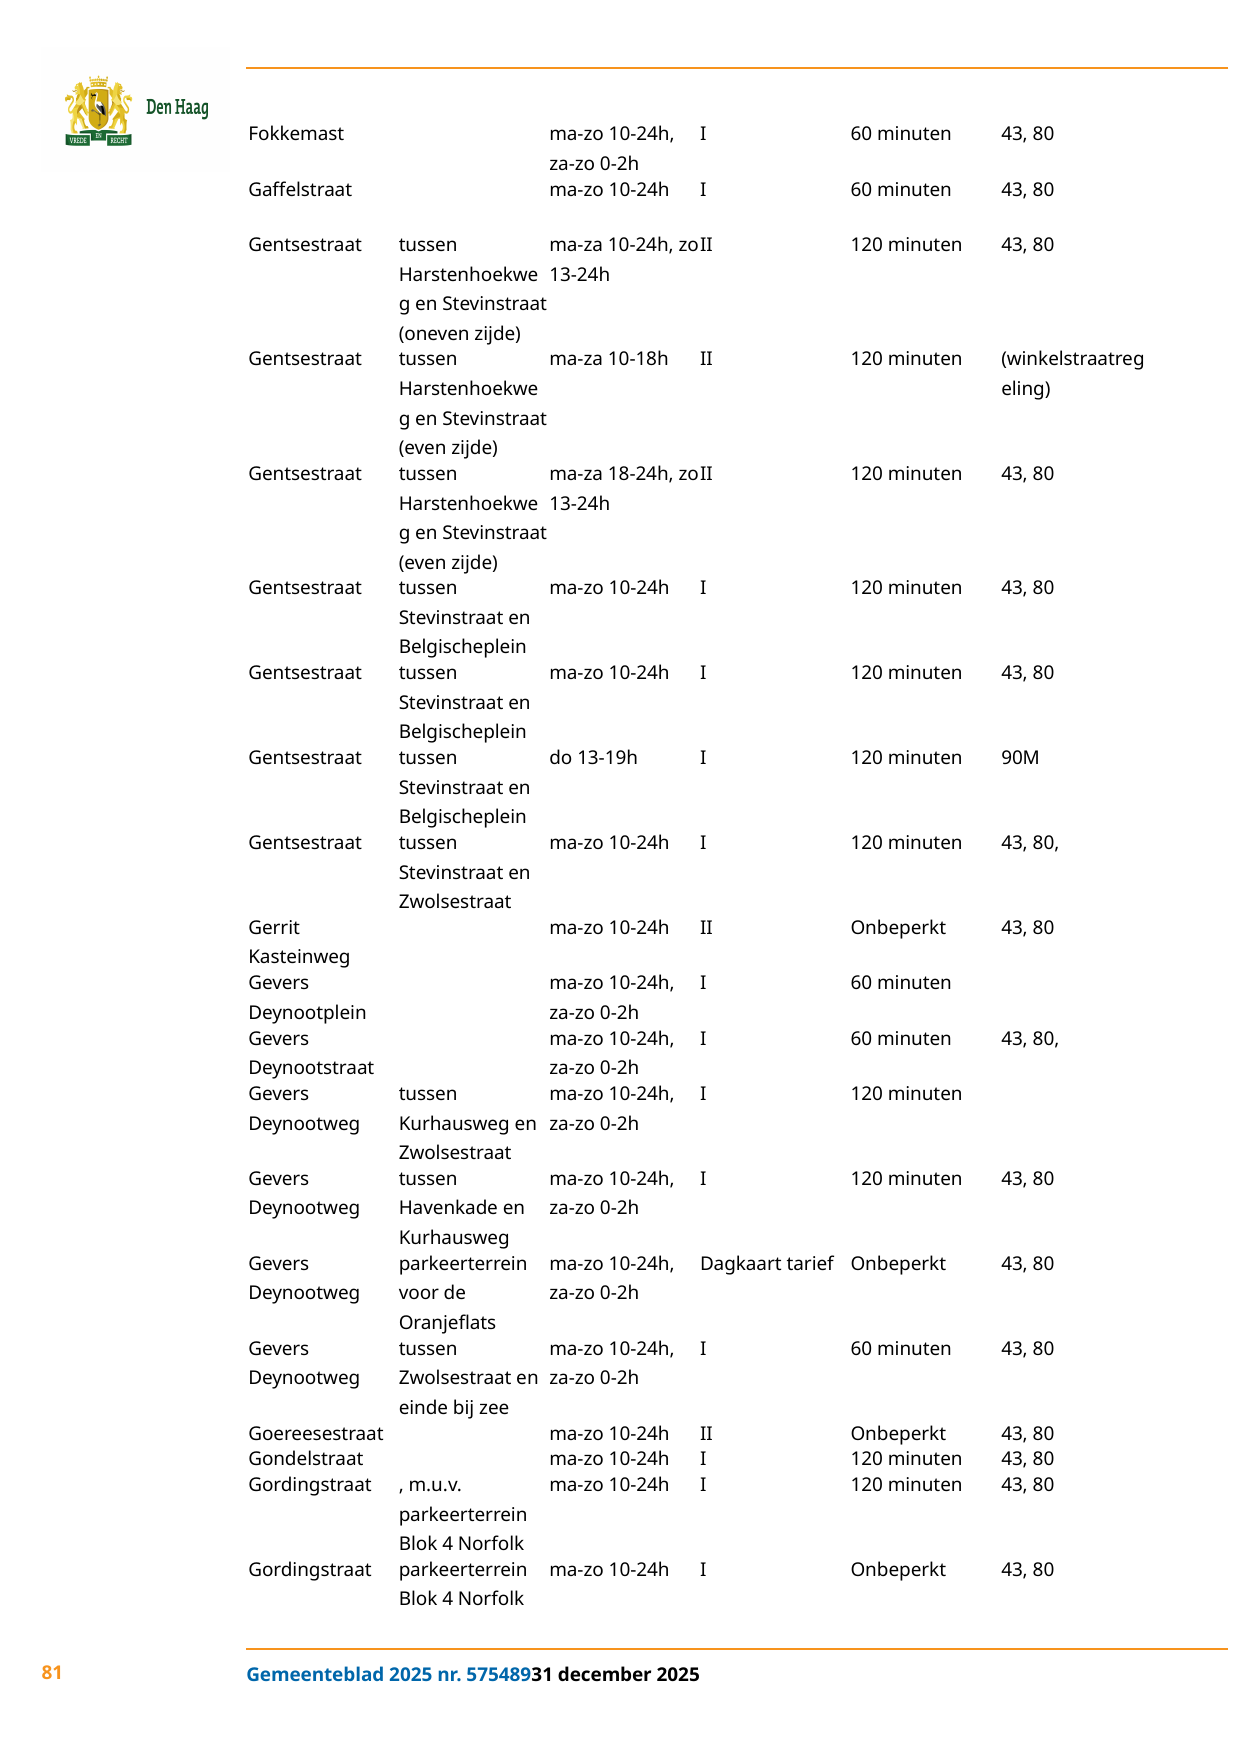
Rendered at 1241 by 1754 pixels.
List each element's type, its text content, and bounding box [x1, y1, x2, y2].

table_cell [399, 1420, 549, 1445]
table_cell ma-zo 10-24h, za-zo 0-2h [549, 1165, 700, 1250]
table_cell 43, 80 [1001, 660, 1152, 744]
table_cell 120 minuten [850, 460, 1001, 574]
table_cell [399, 95, 549, 121]
table_cell 60 minuten [850, 970, 1001, 1025]
table_cell Onbeperkt [850, 1250, 1001, 1335]
table_cell ma-za 10-18h [549, 346, 700, 460]
table_cell 43, 80 [1001, 460, 1152, 574]
table_cell Gordingstraat [248, 1556, 398, 1611]
table_cell 120 minuten [850, 829, 1001, 914]
table_cell Gevers Deynootstraat [248, 1025, 398, 1080]
table_cell ma-zo 10-24h, za-zo 0-2h [549, 1250, 700, 1335]
table_cell [248, 95, 398, 121]
table_cell 43, 80 [1001, 231, 1152, 346]
table_cell I [700, 1165, 850, 1250]
table_cell 43, 80 [1001, 1556, 1152, 1611]
table_cell Onbeperkt [850, 1556, 1001, 1611]
table_cell I [700, 1335, 850, 1420]
table_cell ma-zo 10-24h, za-zo 0-2h [549, 1080, 700, 1165]
table_cell [1001, 970, 1152, 1025]
table_cell [1001, 95, 1152, 121]
table_cell 43, 80, [1001, 829, 1152, 914]
table_cell [399, 1445, 549, 1471]
table_cell ma-zo 10-24h [549, 176, 700, 231]
table_cell (winkelstraatregeling) [1001, 346, 1152, 460]
table_cell Gentsestraat [248, 575, 398, 659]
table_cell 43, 80 [1001, 121, 1152, 176]
table_cell 60 minuten [850, 176, 1001, 231]
table_cell ma-zo 10-24h [549, 1556, 700, 1611]
table_cell tussen Stevinstraat en Zwolsestraat [399, 829, 549, 914]
table_cell Gerrit Kasteinweg [248, 914, 398, 969]
table_cell 43, 80, [1001, 1025, 1152, 1080]
table_cell Dagkaart tarief [700, 1250, 850, 1335]
table_cell 90M [1001, 744, 1152, 829]
table_cell I [700, 1445, 850, 1471]
table_cell I [700, 1471, 850, 1556]
table_cell Fokkemast [248, 121, 398, 176]
table_cell Gordingstraat [248, 1471, 398, 1556]
table_cell 120 minuten [850, 744, 1001, 829]
table_cell ma-zo 10-24h [549, 1445, 700, 1471]
table_cell [399, 914, 549, 969]
table_cell Gevers Deynootplein [248, 970, 398, 1025]
table_cell Gondelstraat [248, 1445, 398, 1471]
table_cell 43, 80 [1001, 1445, 1152, 1471]
table_cell 120 minuten [850, 346, 1001, 460]
table_cell , m.u.v. parkeerterrein Blok 4 Norfolk [399, 1471, 549, 1556]
table_cell [399, 121, 549, 176]
table_cell 120 minuten [850, 1080, 1001, 1165]
table_cell ma-zo 10-24h, za-zo 0-2h [549, 970, 700, 1025]
table_cell Gevers Deynootweg [248, 1250, 398, 1335]
table_cell 43, 80 [1001, 575, 1152, 659]
table_cell 120 minuten [850, 231, 1001, 346]
table_cell ma-zo 10-24h, za-zo 0-2h [549, 1335, 700, 1420]
table_cell Gevers Deynootweg [248, 1165, 398, 1250]
table_cell ma-zo 10-24h [549, 829, 700, 914]
table_cell Gentsestraat [248, 231, 398, 346]
table_cell [1001, 1080, 1152, 1165]
table_cell [399, 176, 549, 231]
table_cell ma-zo 10-24h [549, 914, 700, 969]
table_cell Gentsestraat [248, 660, 398, 744]
table_cell ma-zo 10-24h, za-zo 0-2h [549, 121, 700, 176]
table_cell ma-zo 10-24h [549, 1420, 700, 1445]
table_cell ma-zo 10-24h [549, 1471, 700, 1556]
table_cell [549, 95, 700, 121]
table_cell 60 minuten [850, 1025, 1001, 1080]
table_cell ma-za 18-24h, zo 13-24h [549, 460, 700, 574]
table_cell 120 minuten [850, 660, 1001, 744]
table_cell I [700, 970, 850, 1025]
table_cell tussen Kurhausweg en Zwolsestraat [399, 1080, 549, 1165]
table_cell tussen Havenkade en Kurhausweg [399, 1165, 549, 1250]
table_cell ma-zo 10-24h [549, 660, 700, 744]
table_cell parkeerterrein voor de Oranjeflats [399, 1250, 549, 1335]
table_cell tussen Zwolsestraat en einde bij zee [399, 1335, 549, 1420]
table_cell ma-zo 10-24h [549, 575, 700, 659]
table_cell tussen Stevinstraat en Belgischeplein [399, 575, 549, 659]
table_cell ma-zo 10-24h, za-zo 0-2h [549, 1025, 700, 1080]
table_cell 43, 80 [1001, 1420, 1152, 1445]
table_cell 43, 80 [1001, 176, 1152, 231]
table_cell II [700, 346, 850, 460]
table_cell tussen Harstenhoekweg en Stevinstraat (oneven zijde) [399, 231, 549, 346]
picture [41, 47, 231, 172]
table_cell Gentsestraat [248, 346, 398, 460]
table_cell tussen Harstenhoekweg en Stevinstraat (even zijde) [399, 460, 549, 574]
table_cell II [700, 231, 850, 346]
table_cell I [700, 744, 850, 829]
table_cell II [700, 914, 850, 969]
table_cell [700, 95, 850, 121]
table_cell Gaffelstraat [248, 176, 398, 231]
table_cell II [700, 1420, 850, 1445]
table_cell 43, 80 [1001, 1250, 1152, 1335]
table_cell Onbeperkt [850, 1420, 1001, 1445]
table_cell 43, 80 [1001, 914, 1152, 969]
table_cell 43, 80 [1001, 1335, 1152, 1420]
table_cell I [700, 1025, 850, 1080]
table_cell Gevers Deynootweg [248, 1335, 398, 1420]
table_cell 120 minuten [850, 1165, 1001, 1250]
table_cell I [700, 176, 850, 231]
table_cell tussen Stevinstraat en Belgischeplein [399, 660, 549, 744]
table_cell [399, 970, 549, 1025]
table_cell I [700, 1080, 850, 1165]
table_cell tussen Stevinstraat en Belgischeplein [399, 744, 549, 829]
table_cell Onbeperkt [850, 914, 1001, 969]
table_cell parkeerterrein Blok 4 Norfolk [399, 1556, 549, 1611]
table_cell ma-za 10-24h, zo 13-24h [549, 231, 700, 346]
table_cell Gentsestraat [248, 460, 398, 574]
table_cell Gentsestraat [248, 829, 398, 914]
table_cell I [700, 660, 850, 744]
table_cell II [700, 460, 850, 574]
table_cell Goereesestraat [248, 1420, 398, 1445]
table_cell do 13-19h [549, 744, 700, 829]
table_cell 43, 80 [1001, 1471, 1152, 1556]
table_cell I [700, 829, 850, 914]
table_cell I [700, 575, 850, 659]
table_cell [399, 1025, 549, 1080]
table_cell 120 minuten [850, 575, 1001, 659]
table_cell Gentsestraat [248, 744, 398, 829]
table_cell I [700, 121, 850, 176]
table_cell 60 minuten [850, 121, 1001, 176]
table_cell 43, 80 [1001, 1165, 1152, 1250]
table_cell Gevers Deynootweg [248, 1080, 398, 1165]
table_cell 60 minuten [850, 1335, 1001, 1420]
table_cell I [700, 1556, 850, 1611]
table_cell 120 minuten [850, 1445, 1001, 1471]
table_cell tussen Harstenhoekweg en Stevinstraat (even zijde) [399, 346, 549, 460]
table_cell 120 minuten [850, 1471, 1001, 1556]
table_cell [850, 95, 1001, 121]
